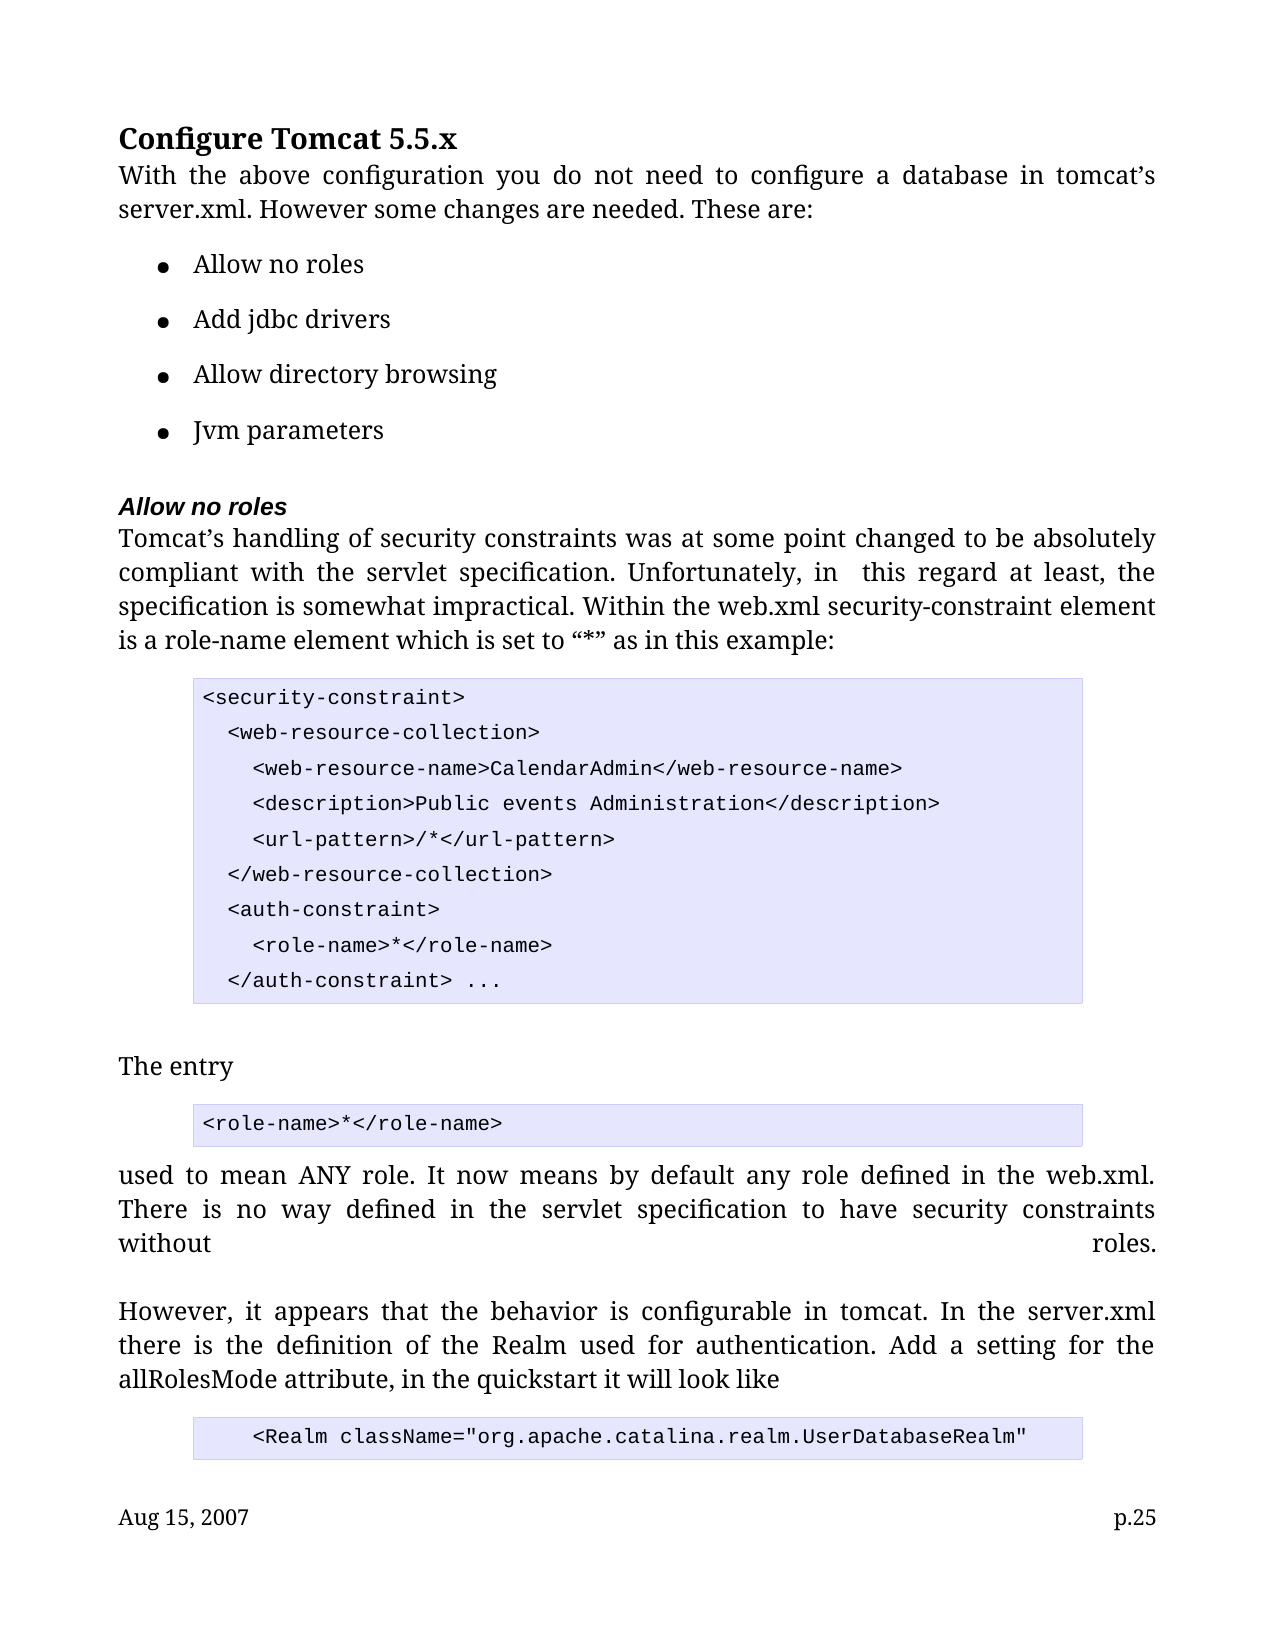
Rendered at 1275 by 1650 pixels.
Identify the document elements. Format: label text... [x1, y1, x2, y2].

text <Realm className="org.apache.catalina.realm.UserDatabaseRealm" [194, 1418, 1082, 1459]
subtitle Allow no roles [118, 493, 1157, 521]
text <security-constraint> [194, 679, 1082, 711]
list Allow no roles [156, 247, 1157, 281]
text <role-name>*</role-name> [194, 926, 1082, 958]
text <description>Public events Administration</description> [194, 784, 1082, 817]
text The entry [118, 1015, 1157, 1083]
text used to mean ANY role. It now means by default any role defined in the web.xml. There is no way defined in the servlet specification to have security constraints without roles. However, it appears that the behavior is configurable in tomcat. In the server.xml there is the definition of the Realm used for authentication. Add a setting for the allRolesMode attribute, in the quickstart it will look like [118, 1157, 1157, 1396]
text Tomcat’s handling of security constraints was at some point changed to be absolutely compliant with the servlet specification. Unfortunately, in this regard at least, the specification is somewhat impractical. Within the web.xml security-constraint element is a role-name element which is set to “*” as in this example: [118, 521, 1157, 657]
text <role-name>*</role-name> [194, 1105, 1082, 1146]
text </web-resource-collection> [194, 855, 1082, 888]
list Jvm parameters [156, 412, 1157, 446]
text With the above configuration you do not need to configure a database in tomcat’s server.xml. However some changes are needed. These are: [118, 158, 1157, 226]
subtitle Configure Tomcat 5.5.x [118, 118, 1157, 158]
text <url-pattern>/*</url-pattern> [194, 819, 1082, 852]
text <auth-constraint> [194, 890, 1082, 923]
text <web-resource-name>CalendarAdmin</web-resource-name> [194, 749, 1082, 781]
text <web-resource-collection> [194, 713, 1082, 746]
list Add jdbc drivers [156, 302, 1157, 336]
list Allow directory browsing [156, 357, 1157, 391]
text </auth-constraint> ... [194, 961, 1082, 1003]
